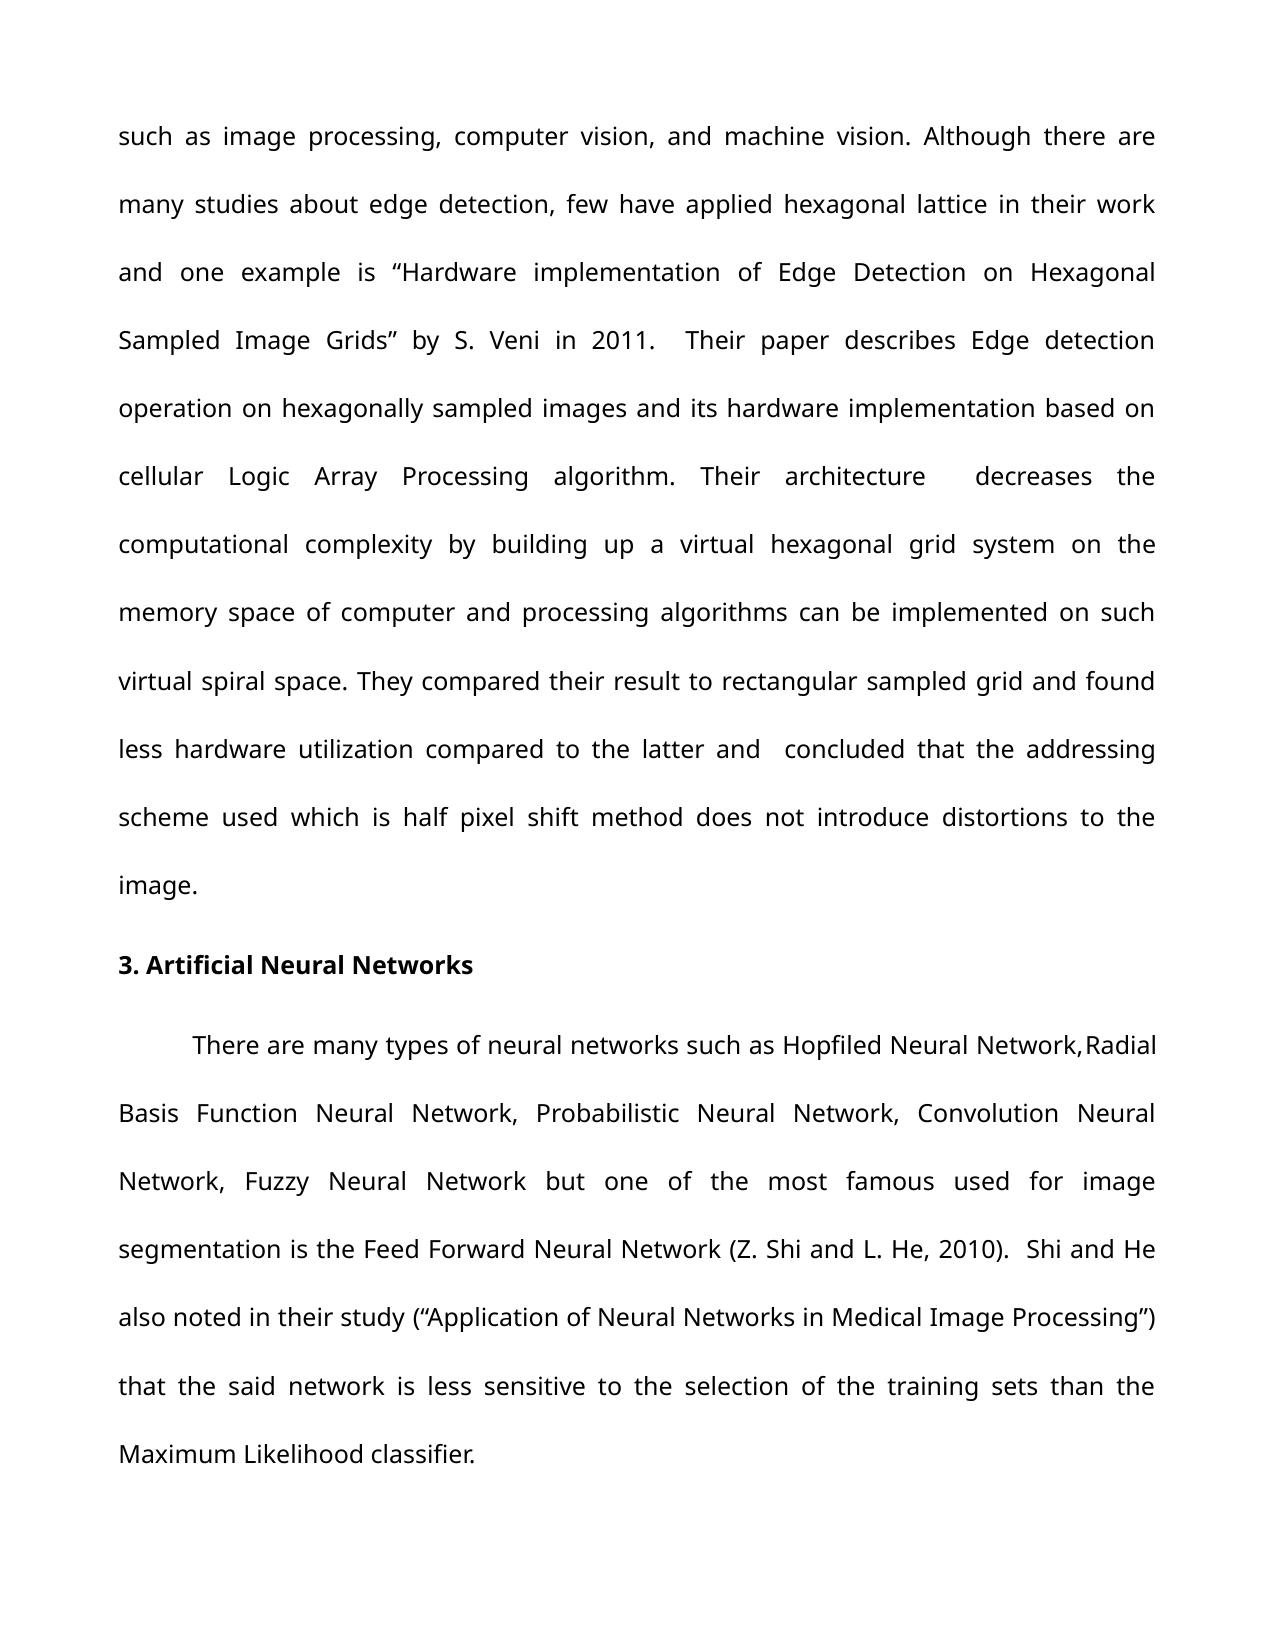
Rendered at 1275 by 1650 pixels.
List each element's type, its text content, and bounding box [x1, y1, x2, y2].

text There are many types of neural networks such as Hopfiled Neural Network,Radial Basis Function Neural Network, Probabilistic Neural Network, Convolution Neural Network, Fuzzy Neural Network but one of the most famous used for image segmentation is the Feed Forward Neural Network (Z. Shi and L. He, 2010). Shi and He also noted in their study (“Application of Neural Networks in Medical Image Processing”) that the said network is less sensitive to the selection of the training sets than the Maximum Likelihood classifier. [118, 1027, 1157, 1470]
text 3. Artificial Neural Networks [118, 947, 1157, 982]
text such as image processing, computer vision, and machine vision. Although there are many studies about edge detection, few have applied hexagonal lattice in their work and one example is “Hardware implementation of Edge Detection on Hexagonal Sampled Image Grids” by S. Veni in 2011. Their paper describes Edge detection operation on hexagonally sampled images and its hardware implementation based on cellular Logic Array Processing algorithm. Their architecture decreases the computational complexity by building up a virtual hexagonal grid system on the memory space of computer and processing algorithms can be implemented on such virtual spiral space. They compared their result to rectangular sampled grid and found less hardware utilization compared to the latter and concluded that the addressing scheme used which is half pixel shift method does not introduce distortions to the image. [118, 118, 1157, 902]
